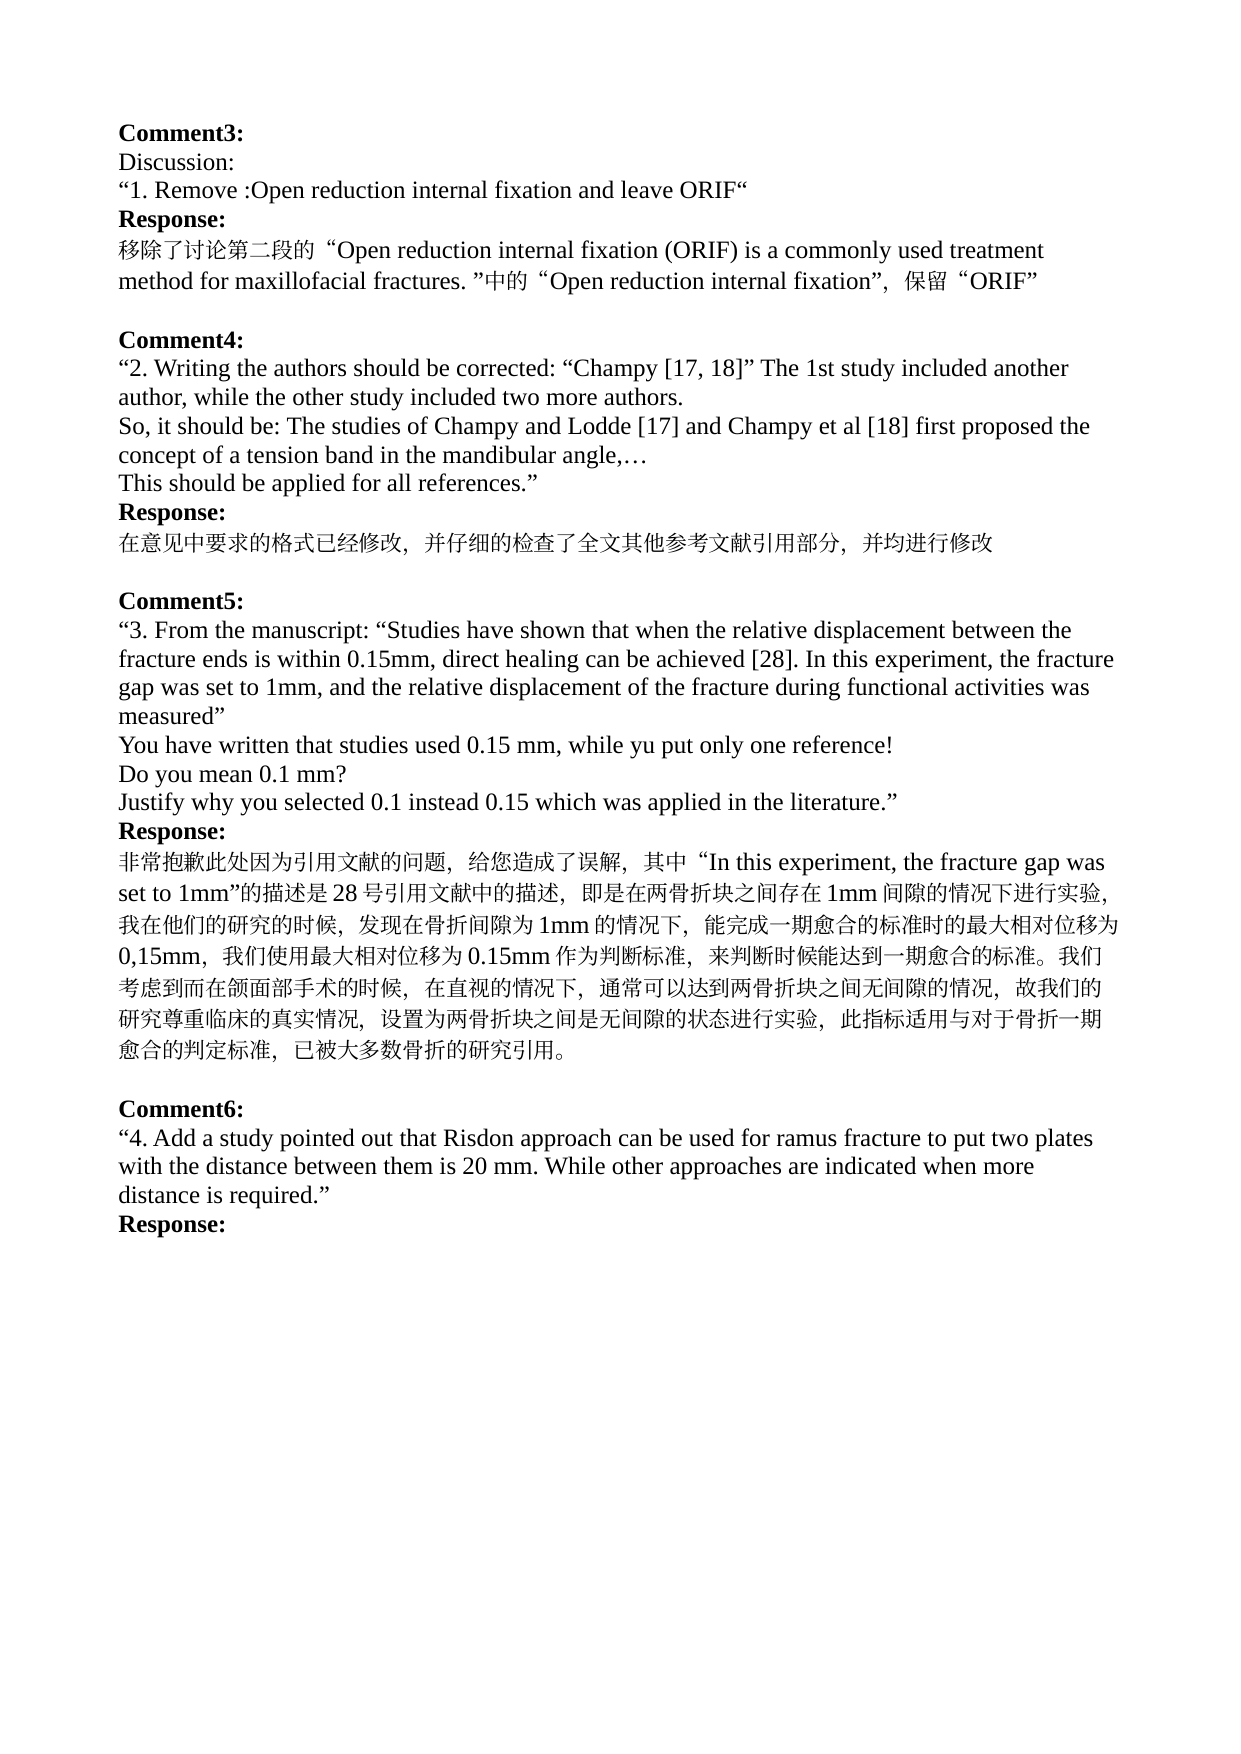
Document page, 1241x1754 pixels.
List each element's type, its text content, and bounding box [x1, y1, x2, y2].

text 在意见中要求的格式已经修改，并仔细的检查了全文其他参考文献引用部分，并均进行修改 [118, 526, 1122, 557]
text Response: [118, 1209, 1122, 1238]
text “3. From the manuscript: “Studies have shown that when the relative displacement between the fracture ends is within 0.15mm, direct healing can be achieved [28]. In this experiment, the fracture gap was set to 1mm, and the relative displacement of the fracture during functional activities was measured” [118, 615, 1122, 730]
text Do you mean 0.1 mm? [118, 759, 1122, 787]
text Response: [118, 816, 1122, 845]
text Comment3: [118, 118, 1122, 147]
text Comment6: [118, 1094, 1122, 1123]
text Response: [118, 497, 1122, 526]
text So, it should be: The studies of Champy and Lodde [17] and Champy et al [18] first proposed the concept of a tension band in the mandibular angle,… [118, 411, 1122, 468]
text Comment5: [118, 586, 1122, 615]
text Justify why you selected 0.1 instead 0.15 which was applied in the literature.” [118, 787, 1122, 816]
text Response: [118, 204, 1122, 233]
text Comment4: [118, 325, 1122, 353]
text “2. Writing the authors should be corrected: “Champy [17, 18]” The 1st study included another author, while the other study included two more authors. [118, 353, 1122, 411]
text 移除了讨论第二段的“Open reduction internal fixation (ORIF) is a commonly used treatment method for maxillofacial fractures. ”中的“Open reduction internal fixation”，保留“ORIF” [118, 233, 1122, 296]
text You have written that studies used 0.15 mm, while yu put only one reference! [118, 730, 1122, 759]
text “1. Remove :Open reduction internal fixation and leave ORIF“ [118, 176, 1122, 204]
text 非常抱歉此处因为引用文献的问题，给您造成了误解，其中“In this experiment, the fracture gap was set to 1mm”的描述是28号引用文献中的描述，即是在两骨折块之间存在1mm间隙的情况下进行实验，我在他们的研究的时候，发现在骨折间隙为1mm的情况下，能完成一期愈合的标准时的最大相对位移为0,15mm，我们使用最大相对位移为0.15mm作为判断标准，来判断时候能达到一期愈合的标准。我们考虑到而在颌面部手术的时候，在直视的情况下，通常可以达到两骨折块之间无间隙的情况，故我们的研究尊重临床的真实情况，设置为两骨折块之间是无间隙的状态进行实验，此指标适用与对于骨折一期愈合的判定标准，已被大多数骨折的研究引用。 [118, 845, 1122, 1065]
text This should be applied for all references.” [118, 468, 1122, 497]
text “4. Add a study pointed out that Risdon approach can be used for ramus fracture to put two plates with the distance between them is 20 mm. While other approaches are indicated when more distance is required.” [118, 1123, 1122, 1209]
text Discussion: [118, 147, 1122, 176]
